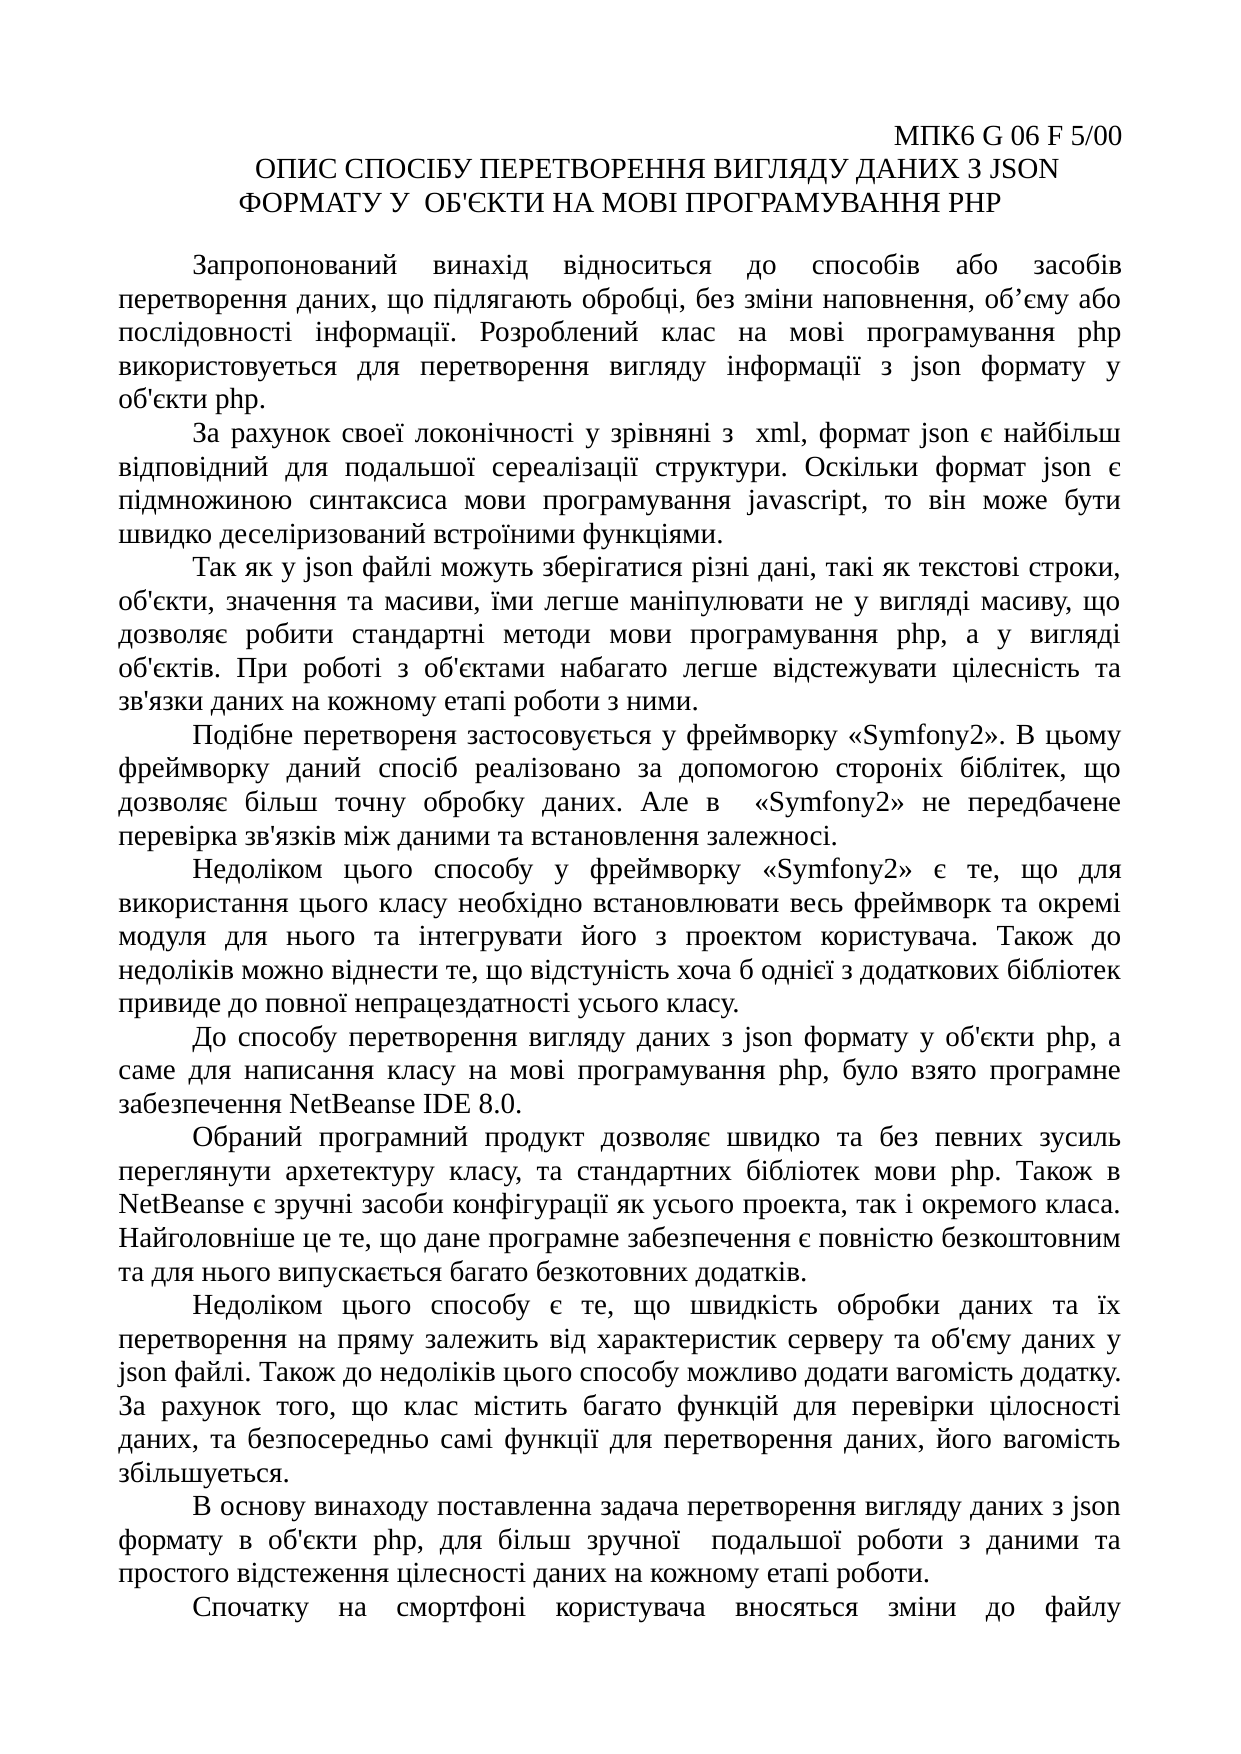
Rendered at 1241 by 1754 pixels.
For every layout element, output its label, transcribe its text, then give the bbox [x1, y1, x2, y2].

text Подібне перетвореня застосовується у фреймворку «Symfony2». В цьому фреймворку даний спосіб реалізовано за допомогою стороніх біблітек, що дозволяє більш точну обробку даних. Але в «Symfony2» не передбачене перевірка зв'язків між даними та встановлення залежносі. [118, 717, 1122, 851]
text Недоліком цього способу є те, що швидкість обробки даних та їх перетворення на пряму залежить від характеристик серверу та об'єму даних у json файлі. Також до недоліків цього способу можливо додати вагомість додатку. За рахунок того, що клас містить багато функцій для перевірки цілосності даних, та безпосередньо самі функції для перетворення даних, його вагомість збільшуеться. [118, 1287, 1122, 1488]
text За рахунок своеї локонічності у зрівняні з xml, формат json є найбільш відповідний для подальшої сереалізації структури. Оскільки формат json є підмножиною синтаксиса мови програмування javascript, то він може бути швидко деселіризований встроїними функціями. [118, 415, 1122, 549]
text До способу перетворення вигляду даних з json формату у об'єкти php, а саме для написання класу на мові програмування php, було взято програмне забезпечення NetBeanse IDE 8.0. [118, 1019, 1122, 1119]
text В основу винаходу поставленна задача перетворення вигляду даних з json формату в об'єкти php, для більш зручної подальшої роботи з даними та простого відстеження цілесності даних на кожному етапі роботи. [118, 1488, 1122, 1589]
text ОПИС СПОСІБУ ПЕРЕТВОРЕННЯ ВИГЛЯДУ ДАНИХ З JSON ФОРМАТУ У ОБ'ЄКТИ НА МОВІ ПРОГРАМУВАННЯ PHP [118, 152, 1122, 219]
text Недоліком цього способу у фреймворку «Symfony2» є те, що для використання цього класу необхідно встановлювати весь фреймворк та окремі модуля для нього та інтегрувати його з проектом користувача. Також до недоліків можно віднести те, що відстуність хоча б однієї з додаткових бібліотек привиде до повної непрацездатності усього класу. [118, 851, 1122, 1019]
text Спочатку на смортфоні користувача вносяться зміни до файлу [118, 1589, 1122, 1623]
text Обраний програмний продукт дозволяє швидко та без певних зусиль переглянути архетектуру класу, та стандартних бібліотек мови php. Також в NetBeanse є зручні засоби конфігурації як усього проекта, так і окремого класа. Найголовніше це те, що дане програмне забезпечення є повністю безкоштовним та для нього випускається багато безкотовних додатків. [118, 1119, 1122, 1287]
text МПК6 G 06 F 5/00 [118, 118, 1122, 152]
text Так як у json файлі можуть зберігатися різні дані, такі як текстові строки, об'єкти, значення та масиви, їми легше маніпулювати не у вигляді масиву, що дозволяє робити стандартні методи мови програмування php, а у вигляді об'єктів. При роботі з об'єктами набагато легше відстежувати цілесність та зв'язки даних на кожному етапі роботи з ними. [118, 549, 1122, 717]
text Запропонований винахід відноситься до способів або засобів перетворення даних, що підлягають обробці, без зміни наповнення, об’єму або послідовності інформації. Розроблений клас на мові програмування php використовуеться для перетворення вигляду інформації з json формату у об'єкти php. [118, 247, 1122, 415]
